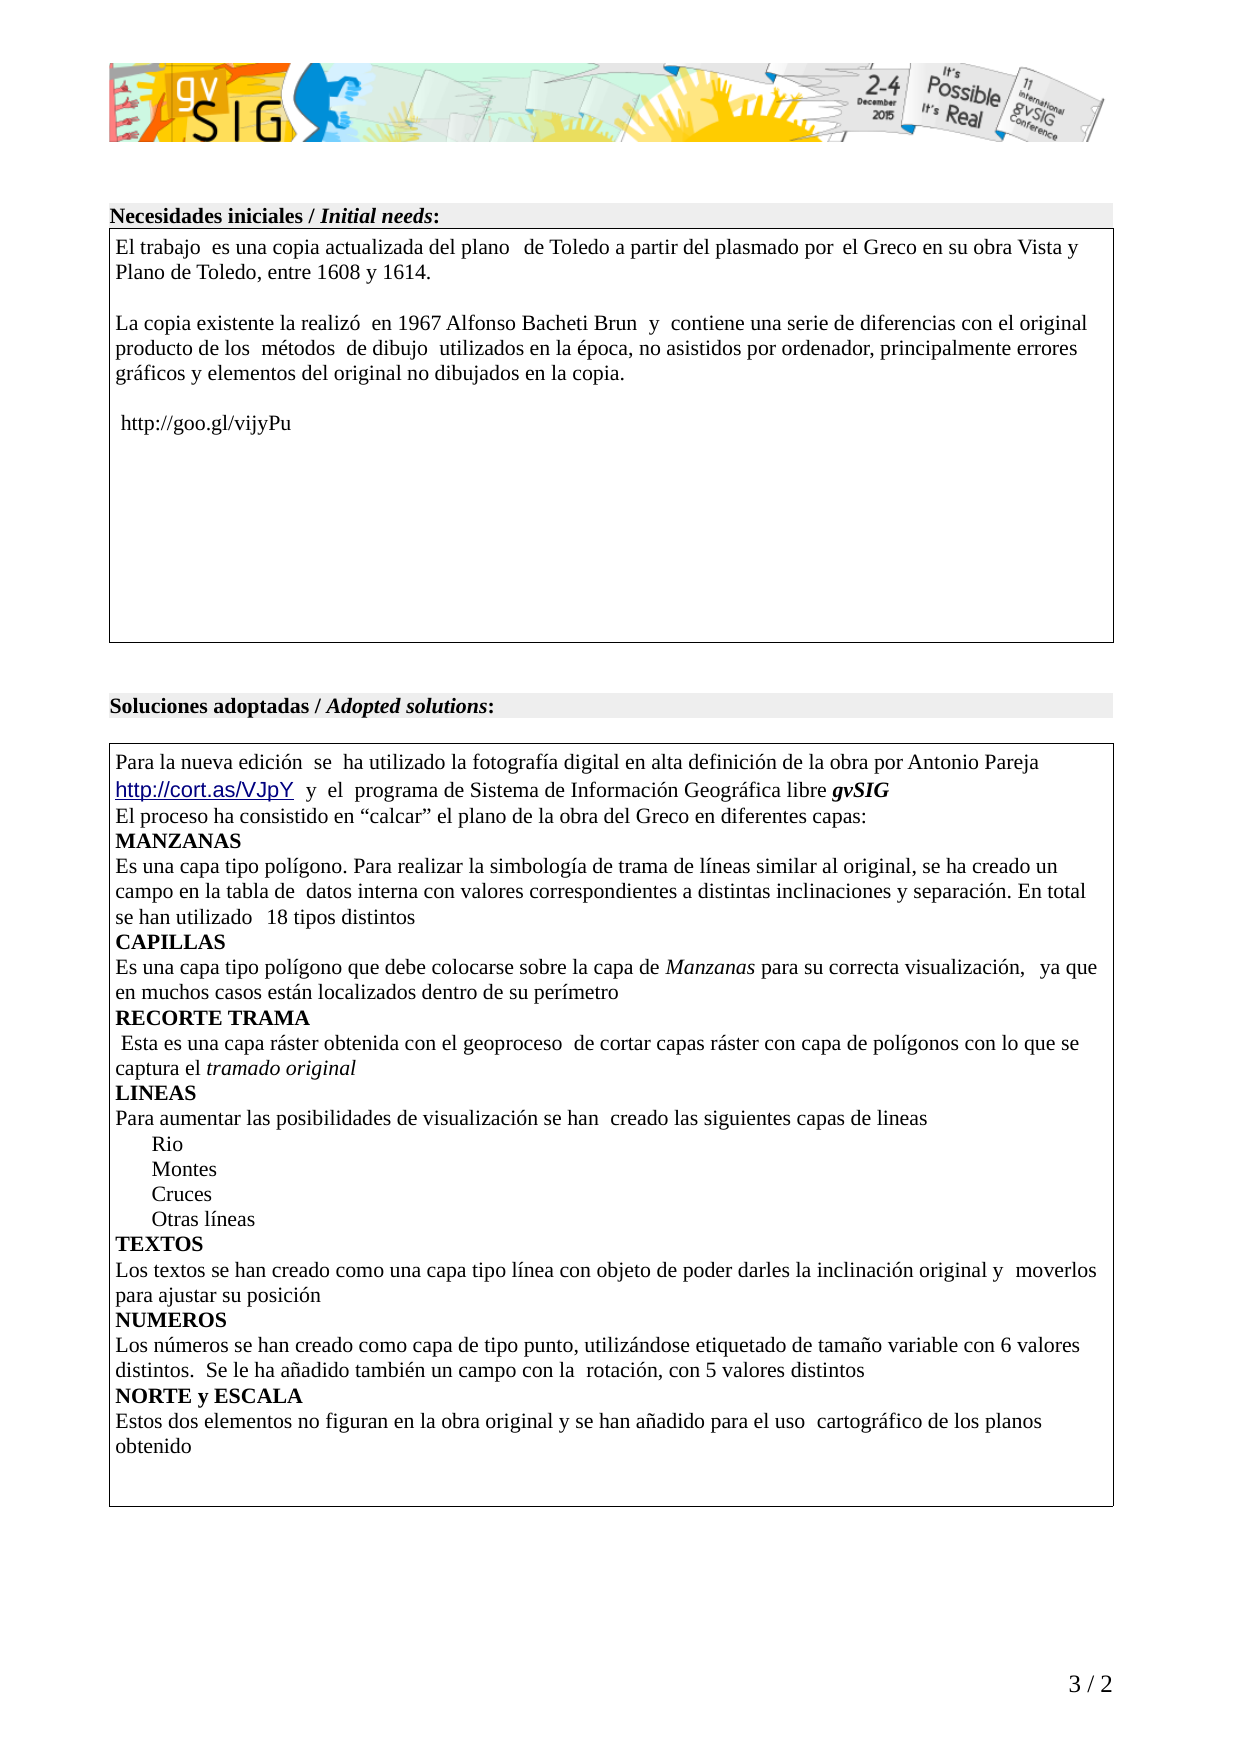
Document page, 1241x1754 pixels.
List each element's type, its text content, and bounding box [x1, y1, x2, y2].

table_header El trabajo es una copia actualizada del plano de Toledo a partir del plasmado por el Greco en su obra Vista y Plano de Toledo, entre 1608 y 1614. La copia existente la realizó en 1967 Alfonso Bacheti Brun y contiene una serie de diferencias con el original producto de los métodos de dibujo utilizados en la época, no asistidos por ordenador, principalmente errores gráficos y elementos del original no dibujados en la copia. http://goo.gl/vijyPu [110, 229, 1113, 642]
text Necesidades iniciales / Initial needs: [109, 203, 1113, 228]
table_header Para la nueva edición se ha utilizado la fotografía digital en alta definición de la obra por Antonio Pareja http://cort.as/VJpY y el programa de Sistema de Información Geográfica libre gvSIG El proceso ha consistido en “calcar” el plano de la obra del Greco en diferentes capas: MANZANAS Es una capa tipo polígono. Para realizar la simbología de trama de líneas similar al original, se ha creado un campo en la tabla de datos interna con valores correspondientes a distintas inclinaciones y separación. En total se han utilizado 18 tipos distintos CAPILLAS Es una capa tipo polígono que debe colocarse sobre la capa de Manzanas para su correcta visualización, ya que en muchos casos están localizados dentro de su perímetro RECORTE TRAMA Esta es una capa ráster obtenida con el geoproceso de cortar capas ráster con capa de polígonos con lo que se captura el tramado original LINEAS Para aumentar las posibilidades de visualización se han creado las siguientes capas de lineas Rio Montes Cruces Otras líneas TEXTOS Los textos se han creado como una capa tipo línea con objeto de poder darles la inclinación original y moverlos para ajustar su posición NUMEROS Los números se han creado como capa de tipo punto, utilizándose etiquetado de tamaño variable con 6 valores distintos. Se le ha añadido también un campo con la rotación, con 5 valores distintos NORTE y ESCALA Estos dos elementos no figuran en la obra original y se han añadido para el uso cartográfico de los planos obtenido [110, 744, 1113, 1506]
picture [321, 63, 1113, 142]
picture [109, 63, 319, 142]
text Soluciones adoptadas / Adopted solutions: [109, 693, 1113, 718]
